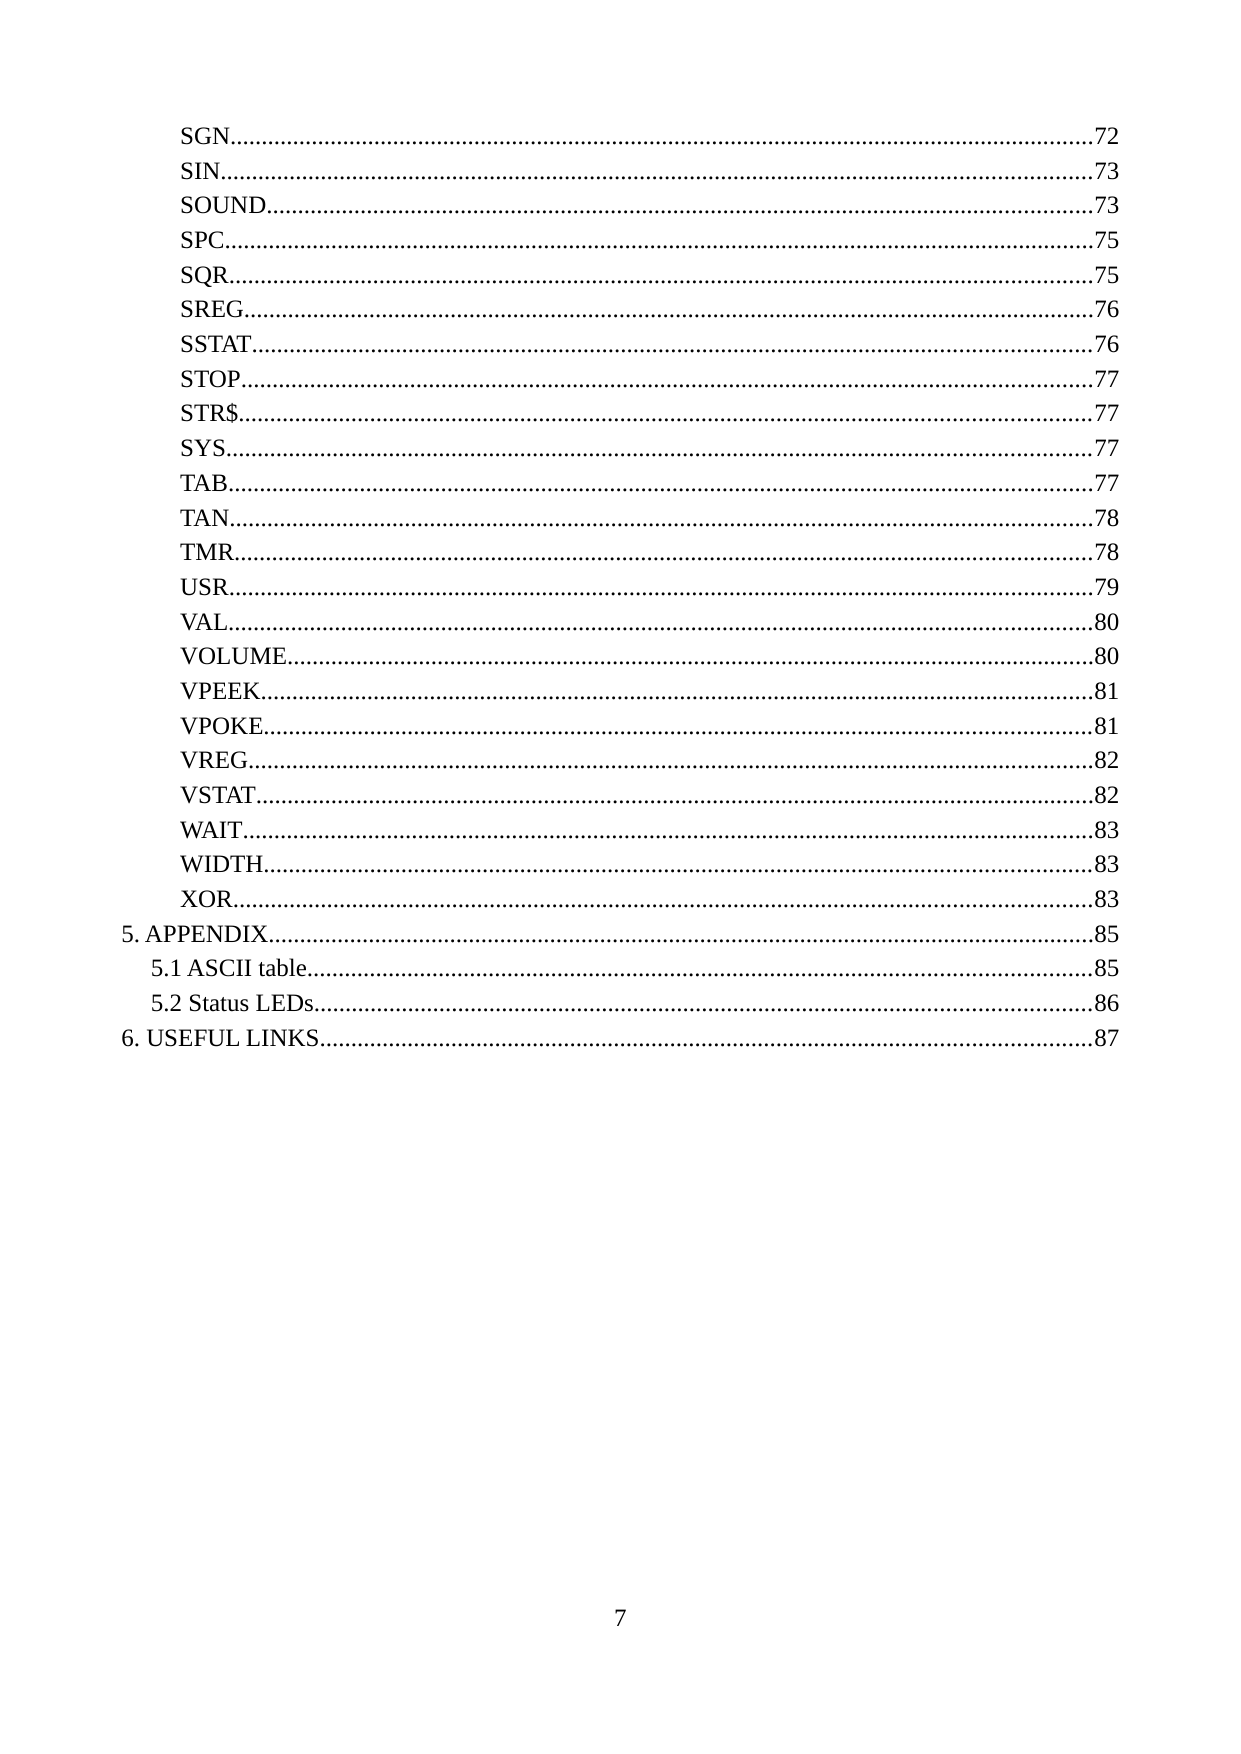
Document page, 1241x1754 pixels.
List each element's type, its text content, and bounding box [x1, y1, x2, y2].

text VSTAT 82 [180, 780, 1119, 809]
text USR 79 [180, 572, 1119, 601]
text VPEEK 81 [180, 676, 1119, 705]
text WIDTH 83 [180, 849, 1119, 878]
text SIN 73 [180, 156, 1119, 184]
text SREG 76 [180, 294, 1119, 323]
text SSTAT 76 [180, 329, 1119, 358]
text 6. USEFUL LINKS 87 [121, 1023, 1119, 1052]
text XOR 83 [180, 884, 1119, 913]
text 5. APPENDIX 85 [121, 919, 1119, 948]
text VAL 80 [180, 607, 1119, 635]
text SYS 77 [180, 433, 1119, 462]
text SOUND 73 [180, 190, 1119, 219]
text VPOKE 81 [180, 711, 1119, 739]
text STOP 77 [180, 364, 1119, 393]
text 5.2 Status LEDs 86 [151, 988, 1119, 1017]
text VOLUME 80 [180, 641, 1119, 670]
text VREG 82 [180, 745, 1119, 774]
text 5.1 ASCII table 85 [151, 953, 1119, 982]
text WAIT 83 [180, 815, 1119, 843]
text SGN 72 [180, 121, 1119, 150]
text SPC 75 [180, 225, 1119, 254]
text STR$ 77 [180, 398, 1119, 427]
text TMR 78 [180, 537, 1119, 566]
text TAB 77 [180, 468, 1119, 497]
text TAN 78 [180, 503, 1119, 531]
text SQR 75 [180, 260, 1119, 288]
